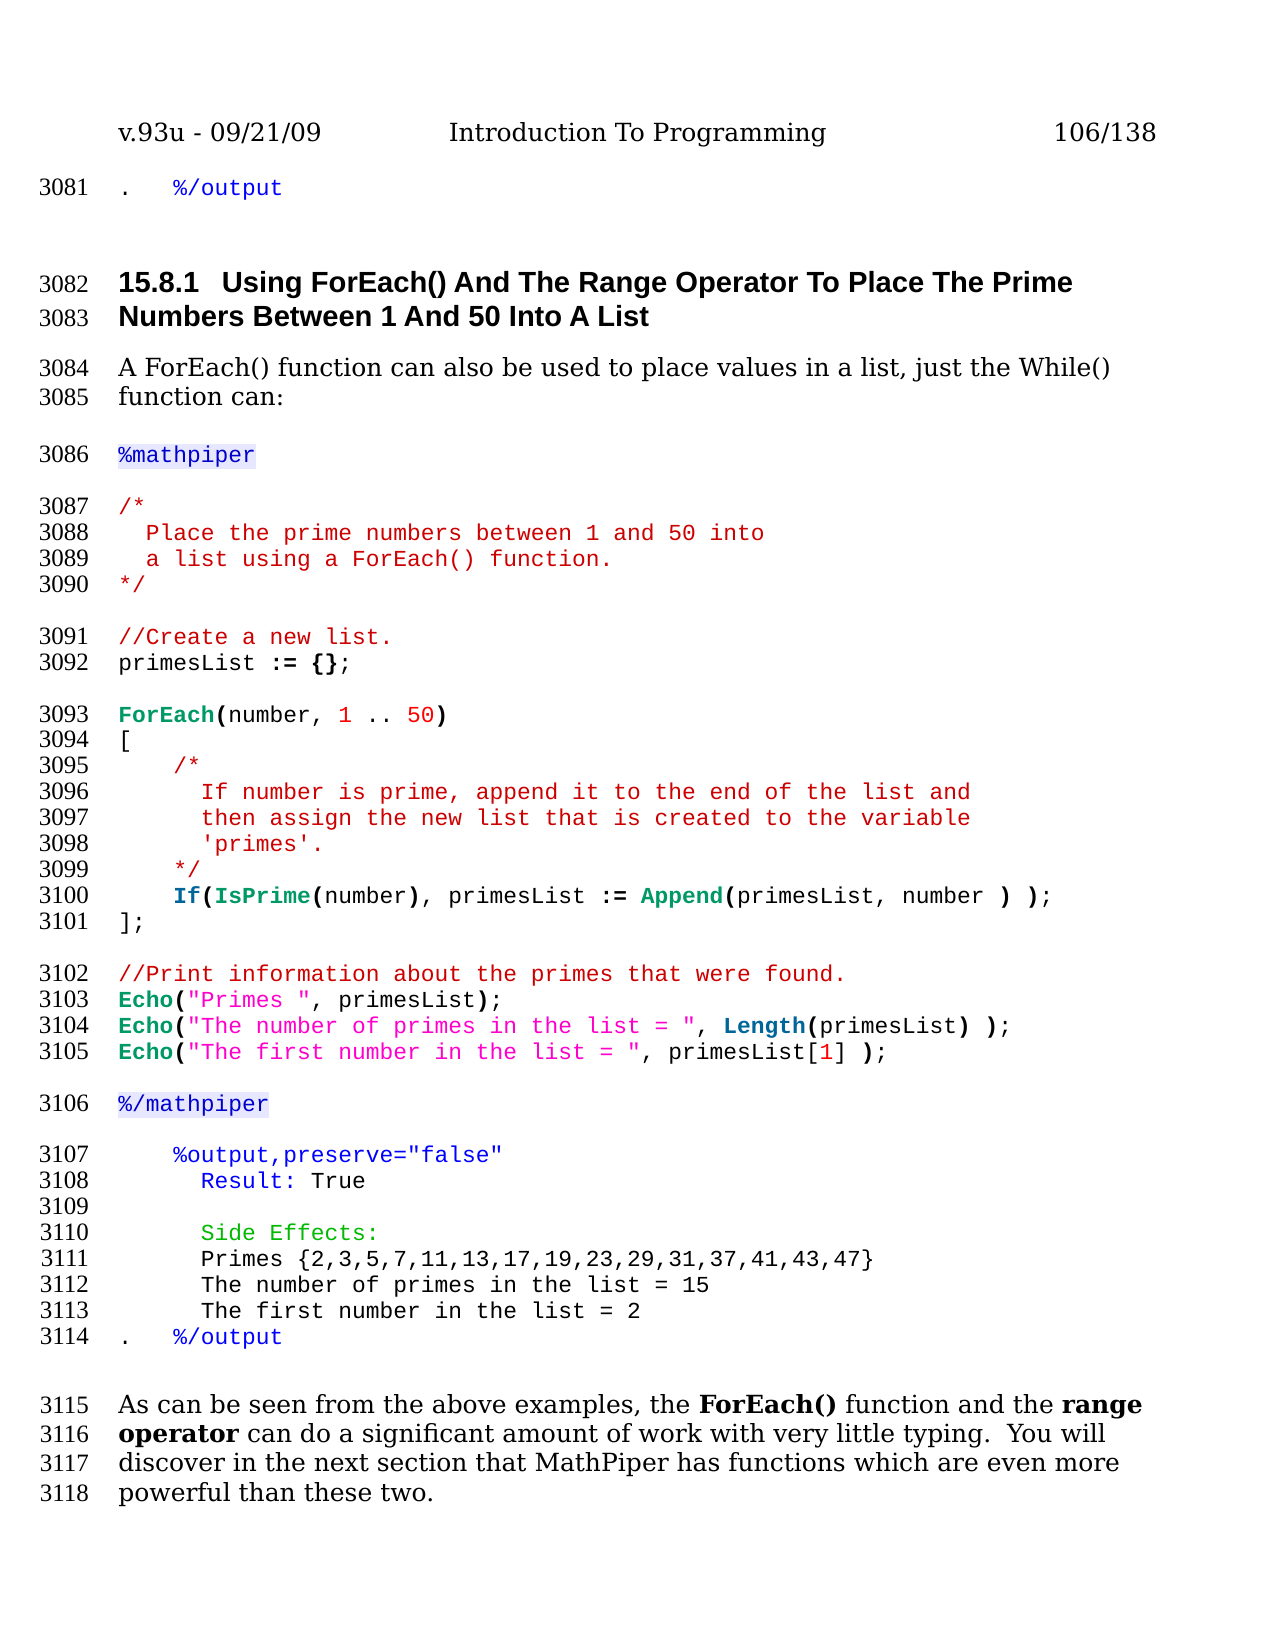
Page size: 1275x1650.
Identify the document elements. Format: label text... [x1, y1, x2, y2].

text */ [118, 573, 1157, 599]
text 'primes'. [118, 833, 1157, 858]
text %mathpiper [118, 443, 1157, 469]
text primesList := {}; [118, 651, 1157, 677]
text Result: True [118, 1170, 1157, 1196]
text If number is prime, append it to the end of the list and [118, 781, 1157, 807]
text ]; [118, 910, 1157, 936]
text Side Effects: [118, 1222, 1157, 1248]
text Place the prime numbers between 1 and 50 into [118, 521, 1157, 547]
text Echo("The number of primes in the list = ", Length(primesList) ); [118, 1014, 1157, 1040]
text ForEach(number, 1 .. 50) [118, 703, 1157, 729]
text */ [118, 858, 1157, 884]
subtitle Using ForEach() And The Range Operator To Place The Prime Numbers Between 1 And 50 Into A List [118, 265, 1157, 332]
text //Create a new list. [118, 625, 1157, 651]
text The number of primes in the list = 15 [118, 1273, 1157, 1299]
text %/mathpiper [118, 1092, 1157, 1118]
text %output,preserve="false" [118, 1144, 1157, 1170]
text /* [118, 755, 1157, 781]
text As can be seen from the above examples, the ForEach() function and the range operator can do a significant amount of work with very little typing. You will discover in the next section that MathPiper has functions which are even more powerful than these two. [118, 1390, 1157, 1507]
text Primes {2,3,5,7,11,13,17,19,23,29,31,37,41,43,47} [118, 1248, 1157, 1273]
text A ForEach() function can also be used to place values in a list, just the While() function can: [118, 353, 1157, 412]
text [ [118, 729, 1157, 755]
text a list using a ForEach() function. [118, 547, 1157, 573]
text . %/output [118, 177, 1157, 203]
text Echo("Primes ", primesList); [118, 988, 1157, 1014]
text Echo("The first number in the list = ", primesList[1] ); [118, 1040, 1157, 1066]
text . %/output [118, 1325, 1157, 1351]
text //Print information about the primes that were found. [118, 962, 1157, 988]
text then assign the new list that is created to the variable [118, 807, 1157, 833]
text If(IsPrime(number), primesList := Append(primesList, number ) ); [118, 884, 1157, 910]
text /* [118, 495, 1157, 521]
text The first number in the list = 2 [118, 1299, 1157, 1325]
